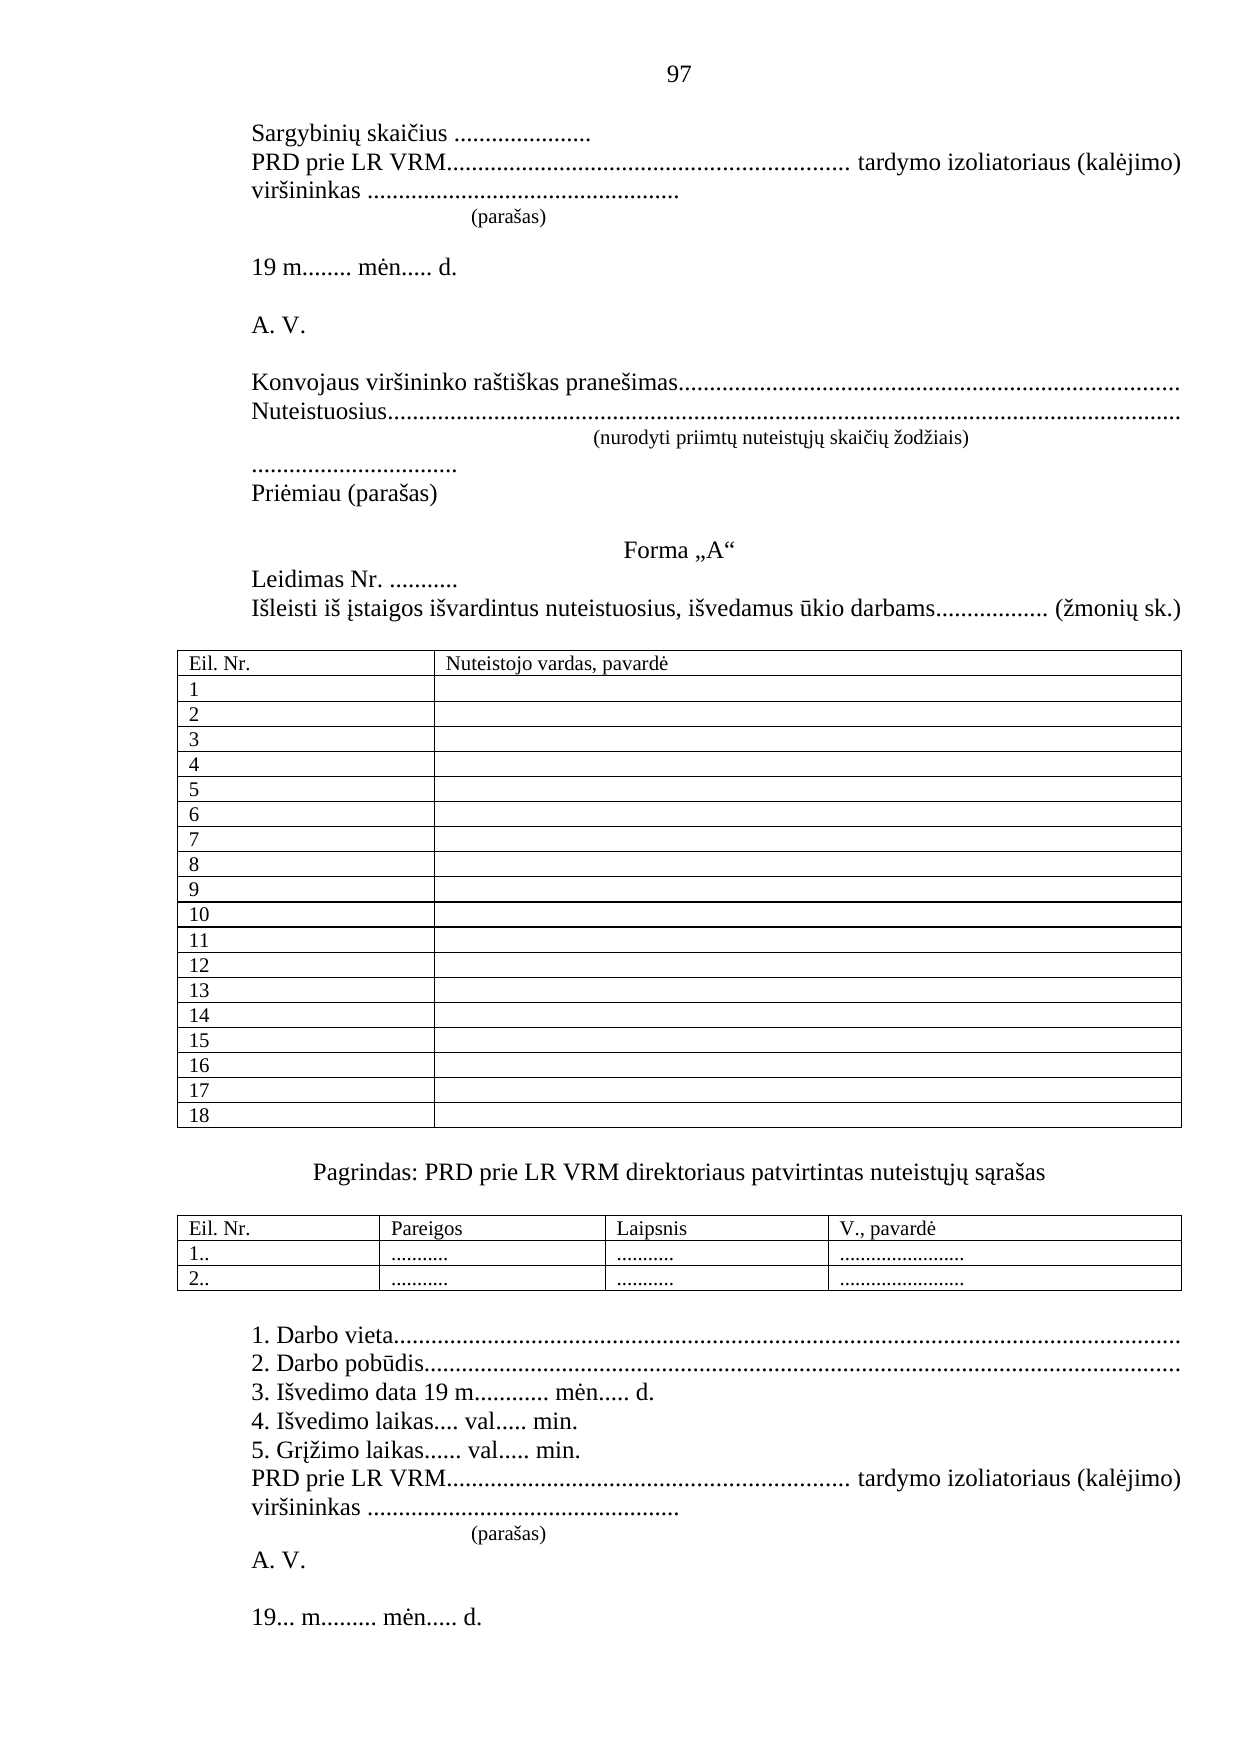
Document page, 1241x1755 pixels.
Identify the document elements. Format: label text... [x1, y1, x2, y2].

text A. V. [177, 1545, 1181, 1574]
text Forma „A“ [177, 535, 1181, 564]
table_cell [435, 877, 1181, 901]
table_cell 16 [178, 1053, 434, 1077]
table_cell 14 [178, 1003, 434, 1027]
text Išleisti iš įstaigos išvardintus nuteistuosius, išvedamus ūkio darbams (žmonių sk.) [177, 593, 1181, 622]
text 19 m........ mėn..... d. [177, 252, 1181, 281]
text Nuteistuosius [177, 396, 1181, 425]
table_cell [435, 676, 1181, 701]
text Konvojaus viršininko raštiškas pranešimas [177, 367, 1181, 396]
table_cell 2.. [178, 1266, 379, 1290]
text (parašas) [177, 204, 1181, 228]
text (parašas) [177, 1521, 1181, 1545]
table_cell 1 [178, 676, 434, 701]
text 4. Išvedimo laikas.... val..... min. [177, 1406, 1181, 1435]
table_cell ........... [380, 1241, 605, 1265]
text 5. Grįžimo laikas...... val..... min. [177, 1435, 1181, 1463]
text Priėmiau (parašas) [177, 478, 1181, 507]
text 2. Darbo pobūdis [177, 1348, 1181, 1377]
table_cell 2 [178, 702, 434, 726]
table_cell [435, 1078, 1181, 1102]
table_cell [435, 727, 1181, 751]
text Leidimas Nr. ........... [177, 564, 1181, 593]
table_cell 17 [178, 1078, 434, 1102]
table_cell 5 [178, 777, 434, 801]
table_header Eil. Nr. [178, 651, 434, 675]
table_cell 3 [178, 727, 434, 751]
table_cell 13 [178, 978, 434, 1002]
table_cell [435, 1028, 1181, 1052]
text Pagrindas: PRD prie LR VRM direktoriaus patvirtintas nuteistųjų sąrašas [177, 1157, 1181, 1186]
table_cell [435, 978, 1181, 1002]
table_cell 11 [178, 928, 434, 952]
table_cell 6 [178, 802, 434, 826]
table_header V., pavardė [829, 1216, 1181, 1240]
table_cell [435, 802, 1181, 826]
text 1. Darbo vieta [177, 1320, 1181, 1348]
table_cell [435, 1103, 1181, 1127]
text 19... m......... mėn..... d. [177, 1602, 1181, 1631]
table_cell ........... [606, 1241, 828, 1265]
text A. V. [177, 310, 1181, 339]
table_cell [435, 928, 1181, 952]
text Sargybinių skaičius ...................... [177, 118, 1181, 147]
text viršininkas .................................................. [177, 176, 1181, 204]
text ................................. [177, 449, 1181, 478]
table_cell 8 [178, 852, 434, 876]
table_cell ........................ [829, 1241, 1181, 1265]
table_header Pareigos [380, 1216, 605, 1240]
table_cell 10 [178, 903, 434, 926]
table_cell [435, 852, 1181, 876]
table_cell 12 [178, 953, 434, 977]
table_header Nuteistojo vardas, pavardė [435, 651, 1181, 675]
table_cell [435, 1003, 1181, 1027]
table_cell 7 [178, 827, 434, 851]
table_cell 18 [178, 1103, 434, 1127]
table_cell [435, 1053, 1181, 1077]
text PRD prie LR VRM tardymo izoliatoriaus (kalėjimo) [177, 147, 1181, 176]
table_cell 9 [178, 877, 434, 901]
table_cell ........... [380, 1266, 605, 1290]
text 3. Išvedimo data 19 m............ mėn..... d. [177, 1377, 1181, 1406]
table_header Laipsnis [606, 1216, 828, 1240]
table_cell ........... [606, 1266, 828, 1290]
table_cell [435, 752, 1181, 776]
table_cell [435, 827, 1181, 851]
table_header Eil. Nr. [178, 1216, 379, 1240]
table_cell [435, 777, 1181, 801]
table_cell ........................ [829, 1266, 1181, 1290]
table_cell 15 [178, 1028, 434, 1052]
text viršininkas .................................................. [177, 1492, 1181, 1521]
table_cell [435, 953, 1181, 977]
text (nurodyti priimtų nuteistųjų skaičių žodžiais) [177, 425, 1181, 449]
text PRD prie LR VRM tardymo izoliatoriaus (kalėjimo) [177, 1463, 1181, 1492]
table_cell [435, 903, 1181, 926]
table_cell [435, 702, 1181, 726]
table_cell 4 [178, 752, 434, 776]
table_cell 1.. [178, 1241, 379, 1265]
